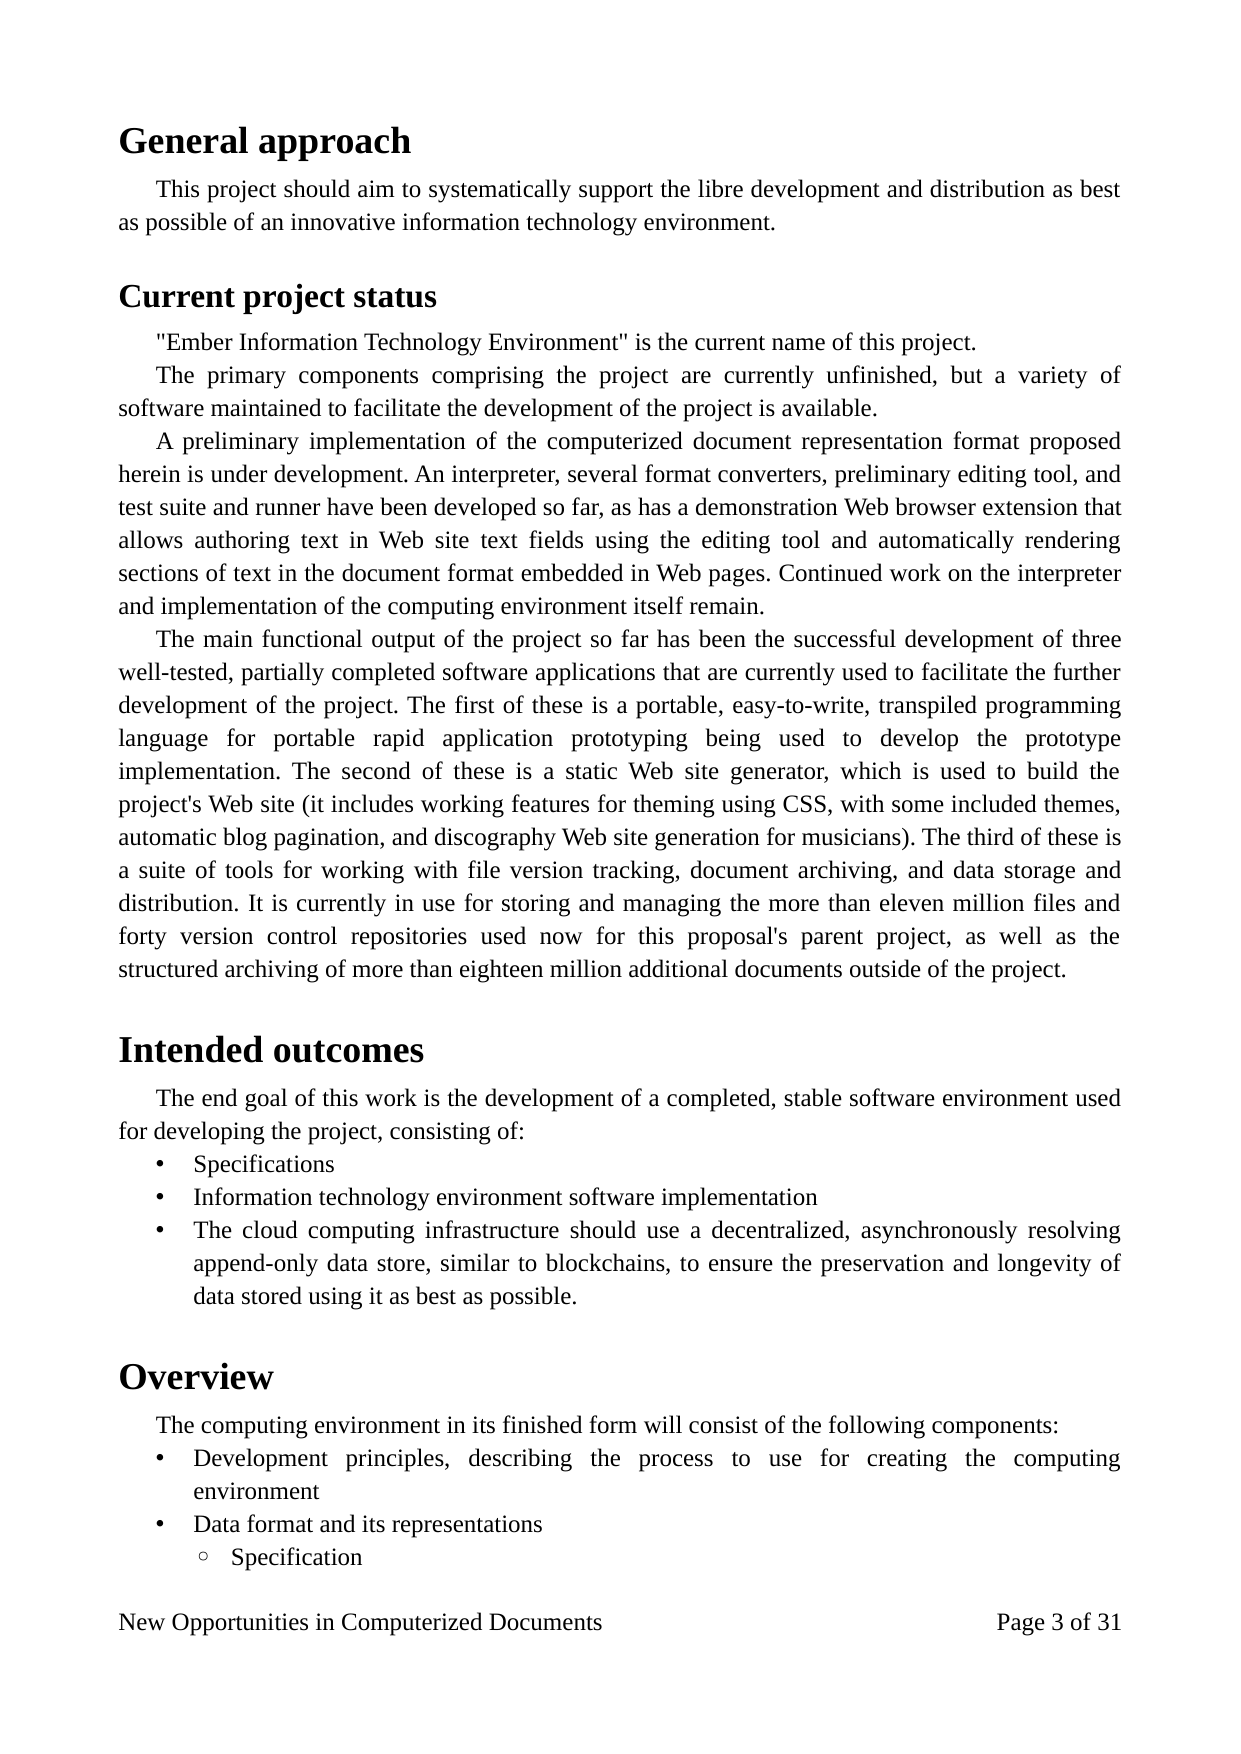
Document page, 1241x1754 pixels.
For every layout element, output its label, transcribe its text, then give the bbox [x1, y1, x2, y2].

text The main functional output of the project so far has been the successful development of three well-tested, partially completed software applications that are currently used to facilitate the further development of the project. The first of these is a portable, easy-to-write, transpiled programming language for portable rapid application prototyping being used to develop the prototype implementation. The second of these is a static Web site generator, which is used to build the project's Web site (it includes working features for theming using CSS, with some included themes, automatic blog pagination, and discography Web site generation for musicians). The third of these is a suite of tools for working with file version tracking, document archiving, and data storage and distribution. It is currently in use for storing and managing the more than eleven million files and forty version control repositories used now for this proposal's parent project, as well as the structured archiving of more than eighteen million additional documents outside of the project. [118, 624, 1122, 983]
text The computing environment in its finished form will consist of the following components: [118, 1410, 1122, 1439]
text A preliminary implementation of the computerized document representation format proposed herein is under development. An interpreter, several format converters, preliminary editing tool, and test suite and runner have been developed so far, as has a demonstration Web browser extension that allows authoring text in Web site text fields using the editing tool and automatically rendering sections of text in the document format embedded in Web pages. Continued work on the interpreter and implementation of the computing environment itself remain. [118, 426, 1122, 620]
subtitle General approach [118, 118, 1122, 162]
text The end goal of this work is the development of a completed, stable software environment used for developing the project, consisting of: [118, 1083, 1122, 1145]
list Specifications [156, 1149, 1122, 1178]
subtitle Overview [118, 1354, 1122, 1397]
list Specification [193, 1542, 1122, 1571]
subtitle Current project status [118, 276, 1122, 314]
list Development principles, describing the process to use for creating the computing environment [156, 1443, 1122, 1505]
list Data format and its representations [156, 1509, 1122, 1538]
text This project should aim to systematically support the libre development and distribution as best as possible of an innovative information technology environment. [118, 174, 1122, 236]
subtitle Intended outcomes [118, 1027, 1122, 1071]
list The cloud computing infrastructure should use a decentralized, asynchronously resolving append-only data store, similar to blockchains, to ensure the preservation and longevity of data stored using it as best as possible. [156, 1215, 1122, 1310]
text The primary components comprising the project are currently unfinished, but a variety of software maintained to facilitate the development of the project is available. [118, 360, 1122, 422]
list Information technology environment software implementation [156, 1182, 1122, 1211]
text "Ember Information Technology Environment" is the current name of this project. [118, 327, 1122, 356]
